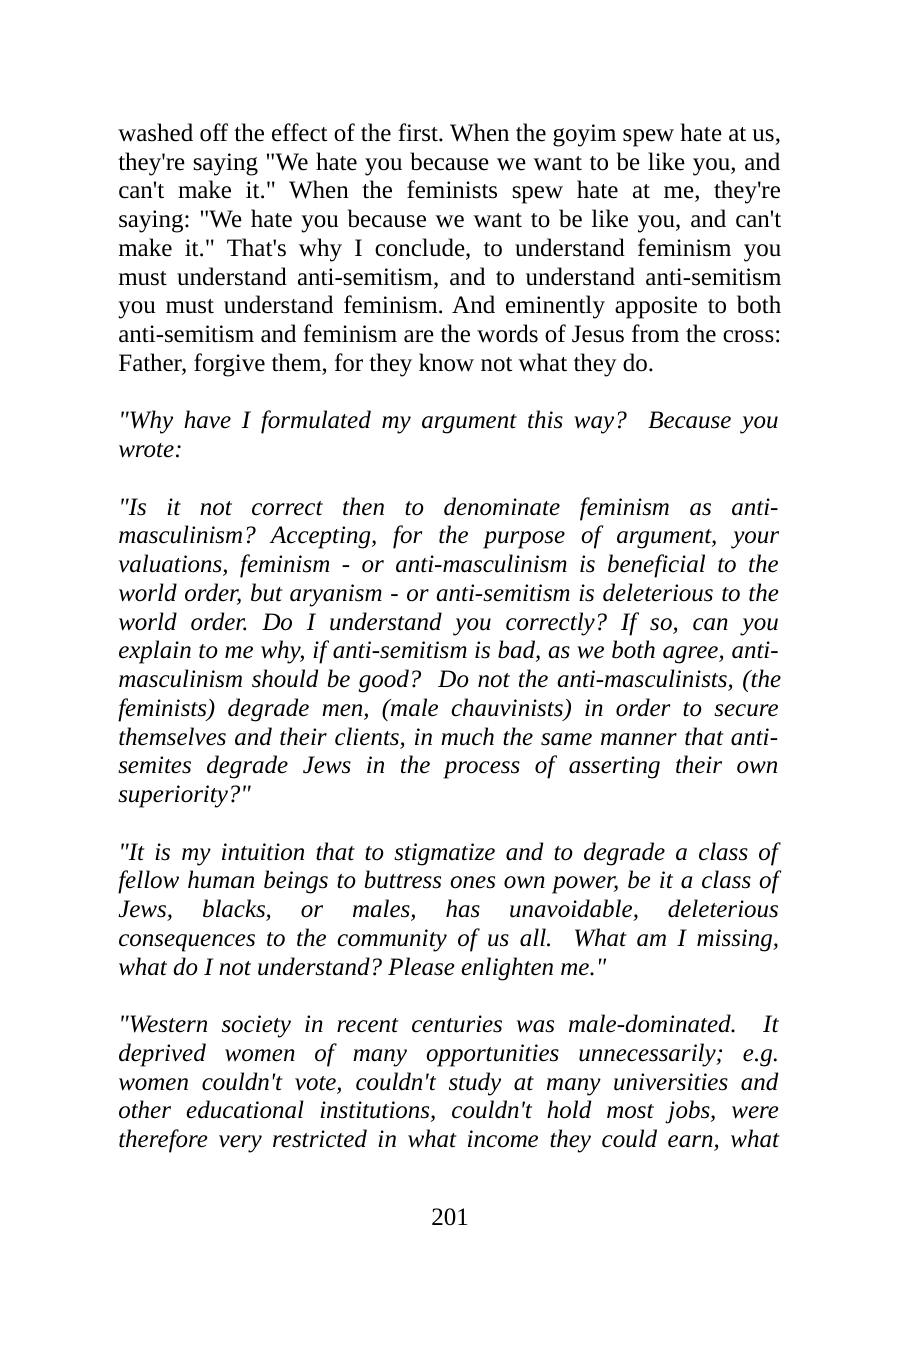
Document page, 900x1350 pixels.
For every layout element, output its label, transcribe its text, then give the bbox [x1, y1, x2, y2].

text "Western society in recent centuries was male-dominated. It deprived women of many opportunities unnecessarily; e.g. women couldn't vote, couldn't study at many universities and other educational institutions, couldn't hold most jobs, were therefore very restricted in what income they could earn, what [118, 1009, 782, 1153]
text washed off the effect of the first. When the goyim spew hate at us, they're saying "We hate you because we want to be like you, and can't make it." When the feminists spew hate at me, they're saying: "We hate you because we want to be like you, and can't make it." That's why I conclude, to understand feminism you must understand anti-semitism, and to understand anti-semitism you must understand feminism. And eminently apposite to both anti-semitism and feminism are the words of Jesus from the cross: Father, forgive them, for they know not what they do. [118, 118, 782, 377]
text "Why have I formulated my argument this way? Because you wrote: [118, 406, 782, 463]
text "Is it not correct then to denominate feminism as anti-masculinism? Accepting, for the purpose of argument, your valuations, feminism - or anti-masculinism is beneficial to the world order, but aryanism - or anti-semitism is deleterious to the world order. Do I understand you correctly? If so, can you explain to me why, if anti-semitism is bad, as we both agree, anti-masculinism should be good? Do not the anti-masculinists, (the feminists) degrade men, (male chauvinists) in order to secure themselves and their clients, in much the same manner that anti-semites degrade Jews in the process of asserting their own superiority?" [118, 492, 782, 808]
text "It is my intuition that to stigmatize and to degrade a class of fellow human beings to buttress ones own power, be it a class of Jews, blacks, or males, has unavoidable, deleterious consequences to the community of us all. What am I missing, what do I not understand? Please enlighten me." [118, 837, 782, 981]
